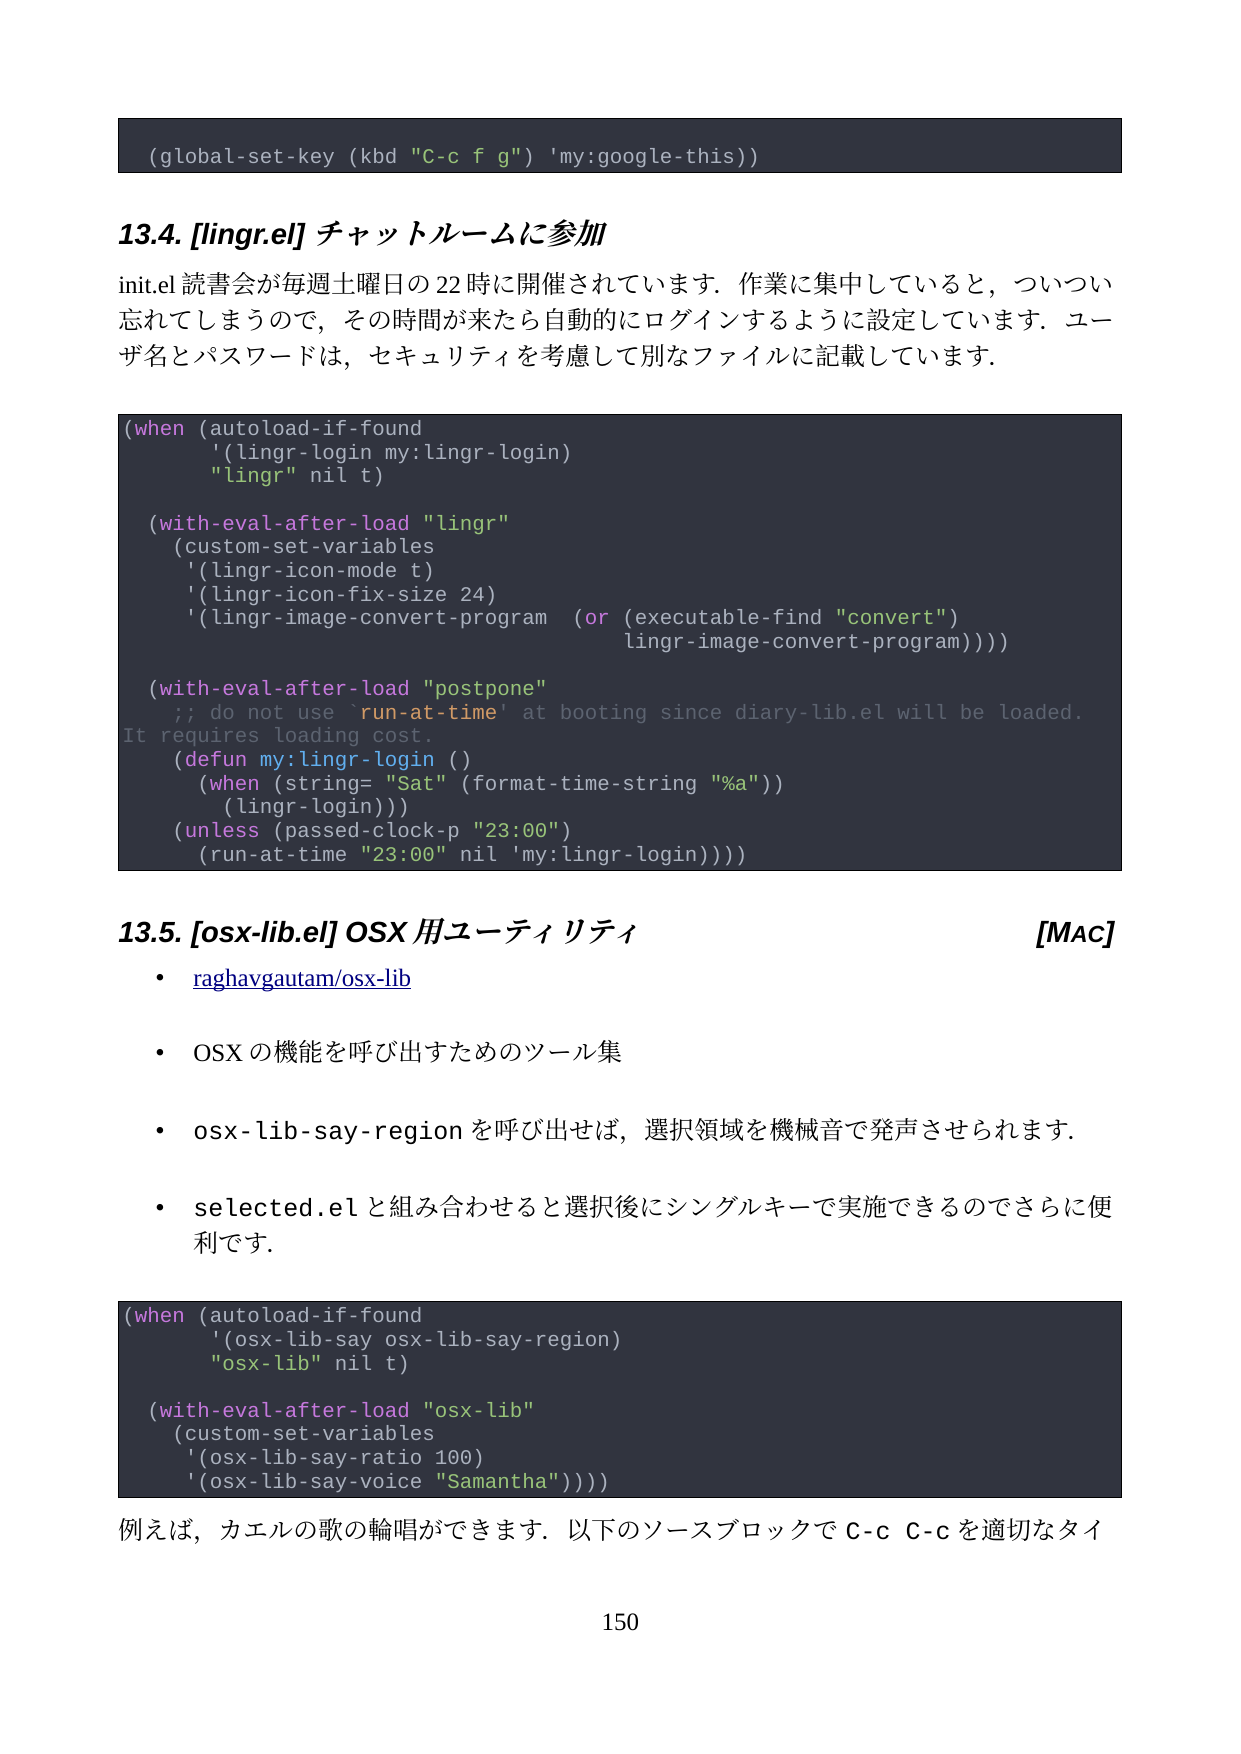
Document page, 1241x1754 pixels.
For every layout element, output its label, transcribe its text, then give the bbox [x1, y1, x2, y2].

text '(lingr-icon-fix-size 24) [119, 580, 1121, 603]
text (when (string= "Sat" (format-time-string "%a")) [119, 769, 1121, 792]
list osx-lib-say-region を呼び出せば，選択領域を機械音で発声させられます． [156, 1110, 1122, 1175]
text "lingr" nil t) [119, 461, 1121, 485]
text (defun my:lingr-login () [119, 745, 1121, 769]
text lingr-image-convert-program)))) [119, 627, 1121, 651]
list raghavgautam/osx-lib [156, 963, 1122, 1021]
text (with-eval-after-load "lingr" [119, 509, 1121, 532]
text ;; do not use `run-at-time' at booting since diary-lib.el will be loaded. It requires loading cost. [119, 698, 1121, 745]
text "osx-lib" nil t) [119, 1348, 1121, 1372]
text (global-set-key (kbd "C-c f g") 'my:google-this)) [119, 142, 1121, 172]
text (when (autoload-if-found [119, 1302, 1121, 1325]
text (lingr-login))) [119, 792, 1121, 816]
text (custom-set-variables [119, 532, 1121, 556]
text (with-eval-after-load "osx-lib" [119, 1396, 1121, 1419]
text '(osx-lib-say-ratio 100) [119, 1443, 1121, 1467]
text 例えば，カエルの歌の輪唱ができます．以下のソースブロックで C-c C-c を適切なタイ [118, 1511, 1122, 1547]
list OSXの機能を呼び出すためのツール集 [156, 1033, 1122, 1098]
text '(osx-lib-say osx-lib-say-region) [119, 1325, 1121, 1348]
subtitle [osx-lib.el] OSX用ユーティリティ [Mac] [118, 909, 1122, 951]
text '(lingr-image-convert-program (or (executable-find "convert") [119, 603, 1121, 627]
text (when (autoload-if-found [119, 415, 1121, 438]
text (with-eval-after-load "postpone" [119, 674, 1121, 698]
text (run-at-time "23:00" nil 'my:lingr-login)))) [119, 840, 1121, 870]
text '(lingr-login my:lingr-login) [119, 438, 1121, 461]
list selected.el と組み合わせると選択後にシングルキーで実施できるのでさらに便利です． [156, 1188, 1122, 1289]
text init.el読書会が毎週土曜日の22時に開催されています．作業に集中していると，ついつい忘れてしまうので，その時間が来たら自動的にログインするように設定しています．ユーザ名とパスワードは，セキュリティを考慮して別なファイルに記載しています． [118, 265, 1122, 402]
text (custom-set-variables [119, 1419, 1121, 1443]
text '(lingr-icon-mode t) [119, 556, 1121, 580]
text (unless (passed-clock-p "23:00") [119, 816, 1121, 840]
text '(osx-lib-say-voice "Samantha")))) [119, 1467, 1121, 1497]
subtitle [lingr.el] チャットルームに参加 [118, 211, 1122, 253]
